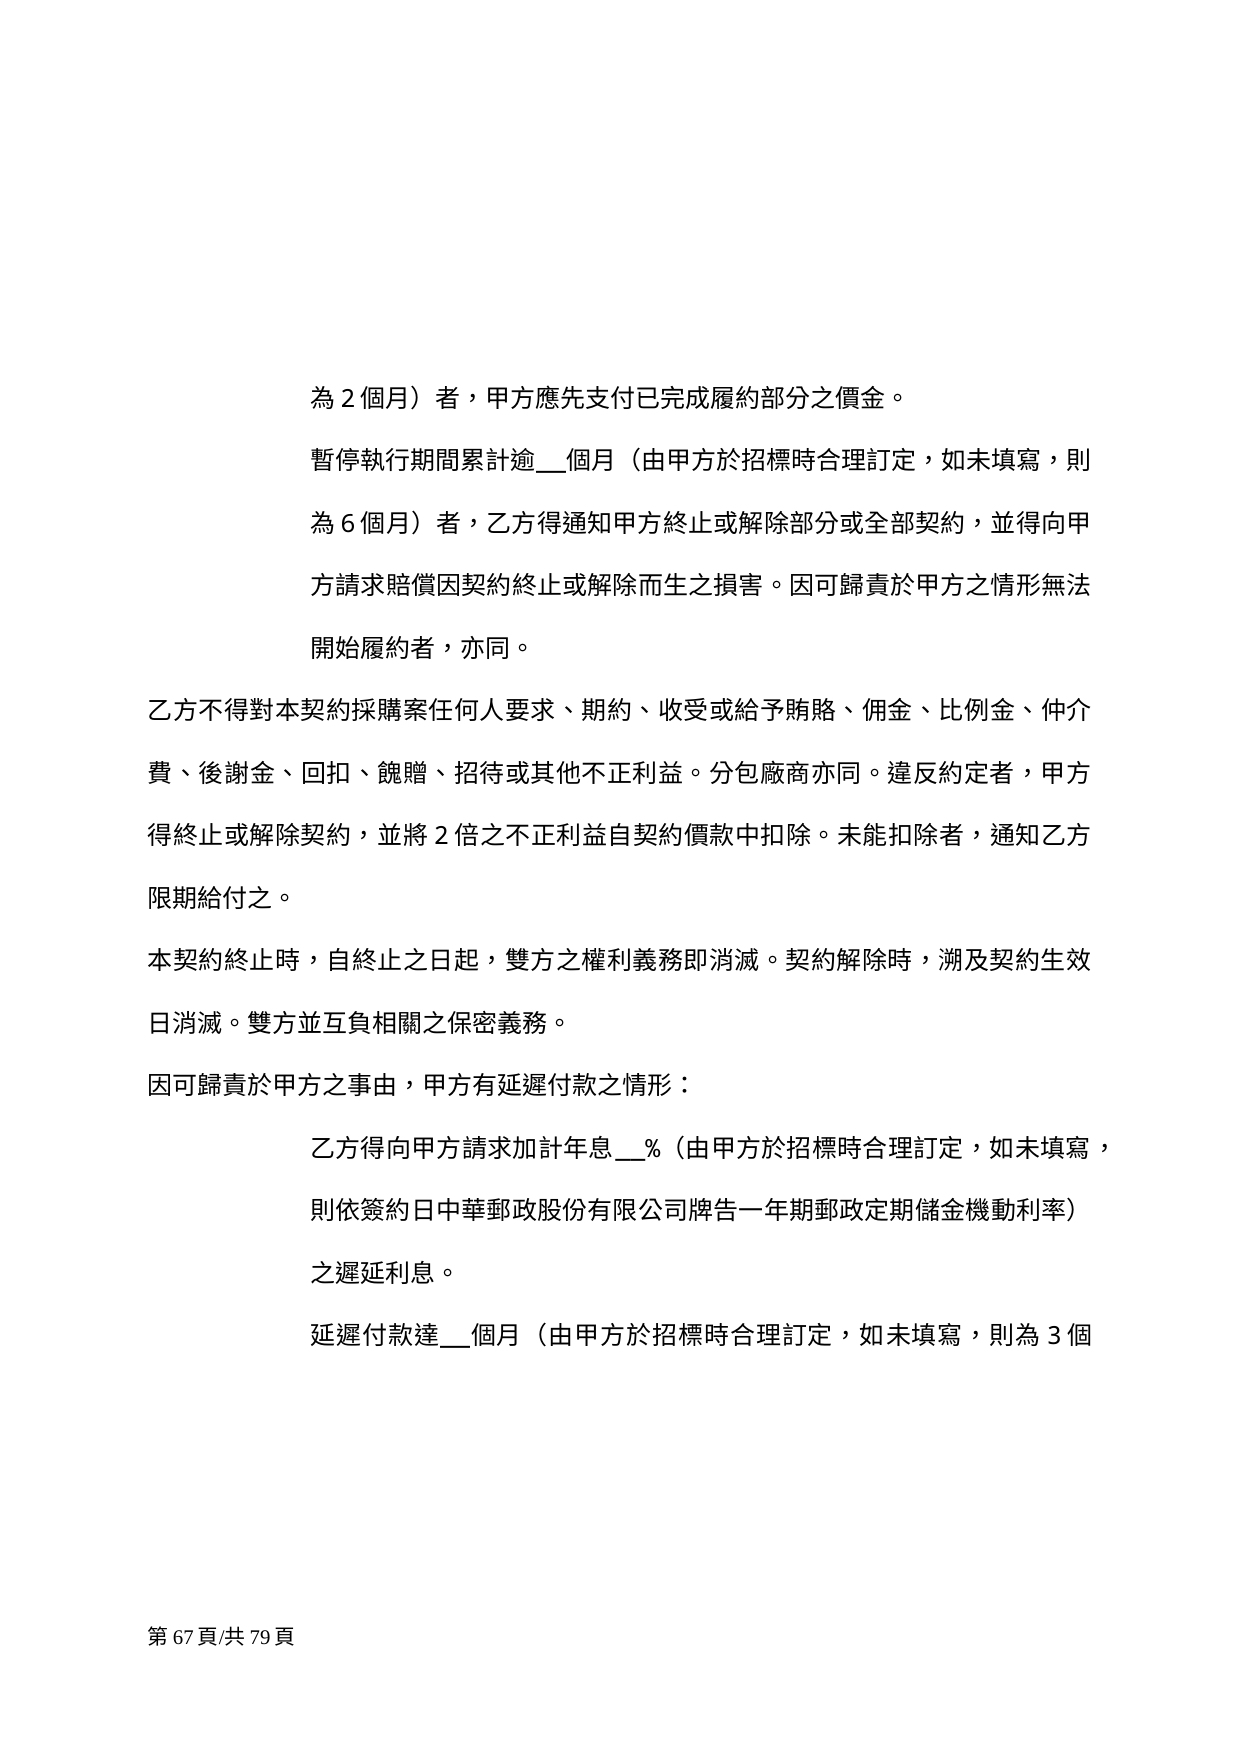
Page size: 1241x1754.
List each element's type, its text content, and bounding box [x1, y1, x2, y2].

subtitle 本契約終止時，自終止之日起，雙方之權利義務即消滅。契約解除時，溯及契約生效日消滅。雙方並互負相關之保密義務。 [148, 917, 1092, 1042]
subtitle 延遲付款達__個月（由甲方於招標時合理訂定，如未填寫，則為3個 [310, 1292, 1092, 1354]
subtitle 因可歸責於甲方之事由，甲方有延遲付款之情形： [148, 1042, 1092, 1104]
subtitle 為2個月）者，甲方應先支付已完成履約部分之價金。 [310, 354, 1092, 417]
subtitle 乙方得向甲方請求加計年息__%（由甲方於招標時合理訂定，如未填寫，則依簽約日中華郵政股份有限公司牌告一年期郵政定期儲金機動利率）之遲延利息。 [310, 1104, 1092, 1292]
subtitle 暫停執行期間累計逾__個月（由甲方於招標時合理訂定，如未填寫，則為6個月）者，乙方得通知甲方終止或解除部分或全部契約，並得向甲方請求賠償因契約終止或解除而生之損害。因可歸責於甲方之情形無法開始履約者，亦同。 [310, 417, 1092, 667]
subtitle 乙方不得對本契約採購案任何人要求、期約、收受或給予賄賂、佣金、比例金、仲介費、後謝金、回扣、餽贈、招待或其他不正利益。分包廠商亦同。違反約定者，甲方得終止或解除契約，並將2倍之不正利益自契約價款中扣除。未能扣除者，通知乙方限期給付之。 [148, 667, 1092, 917]
